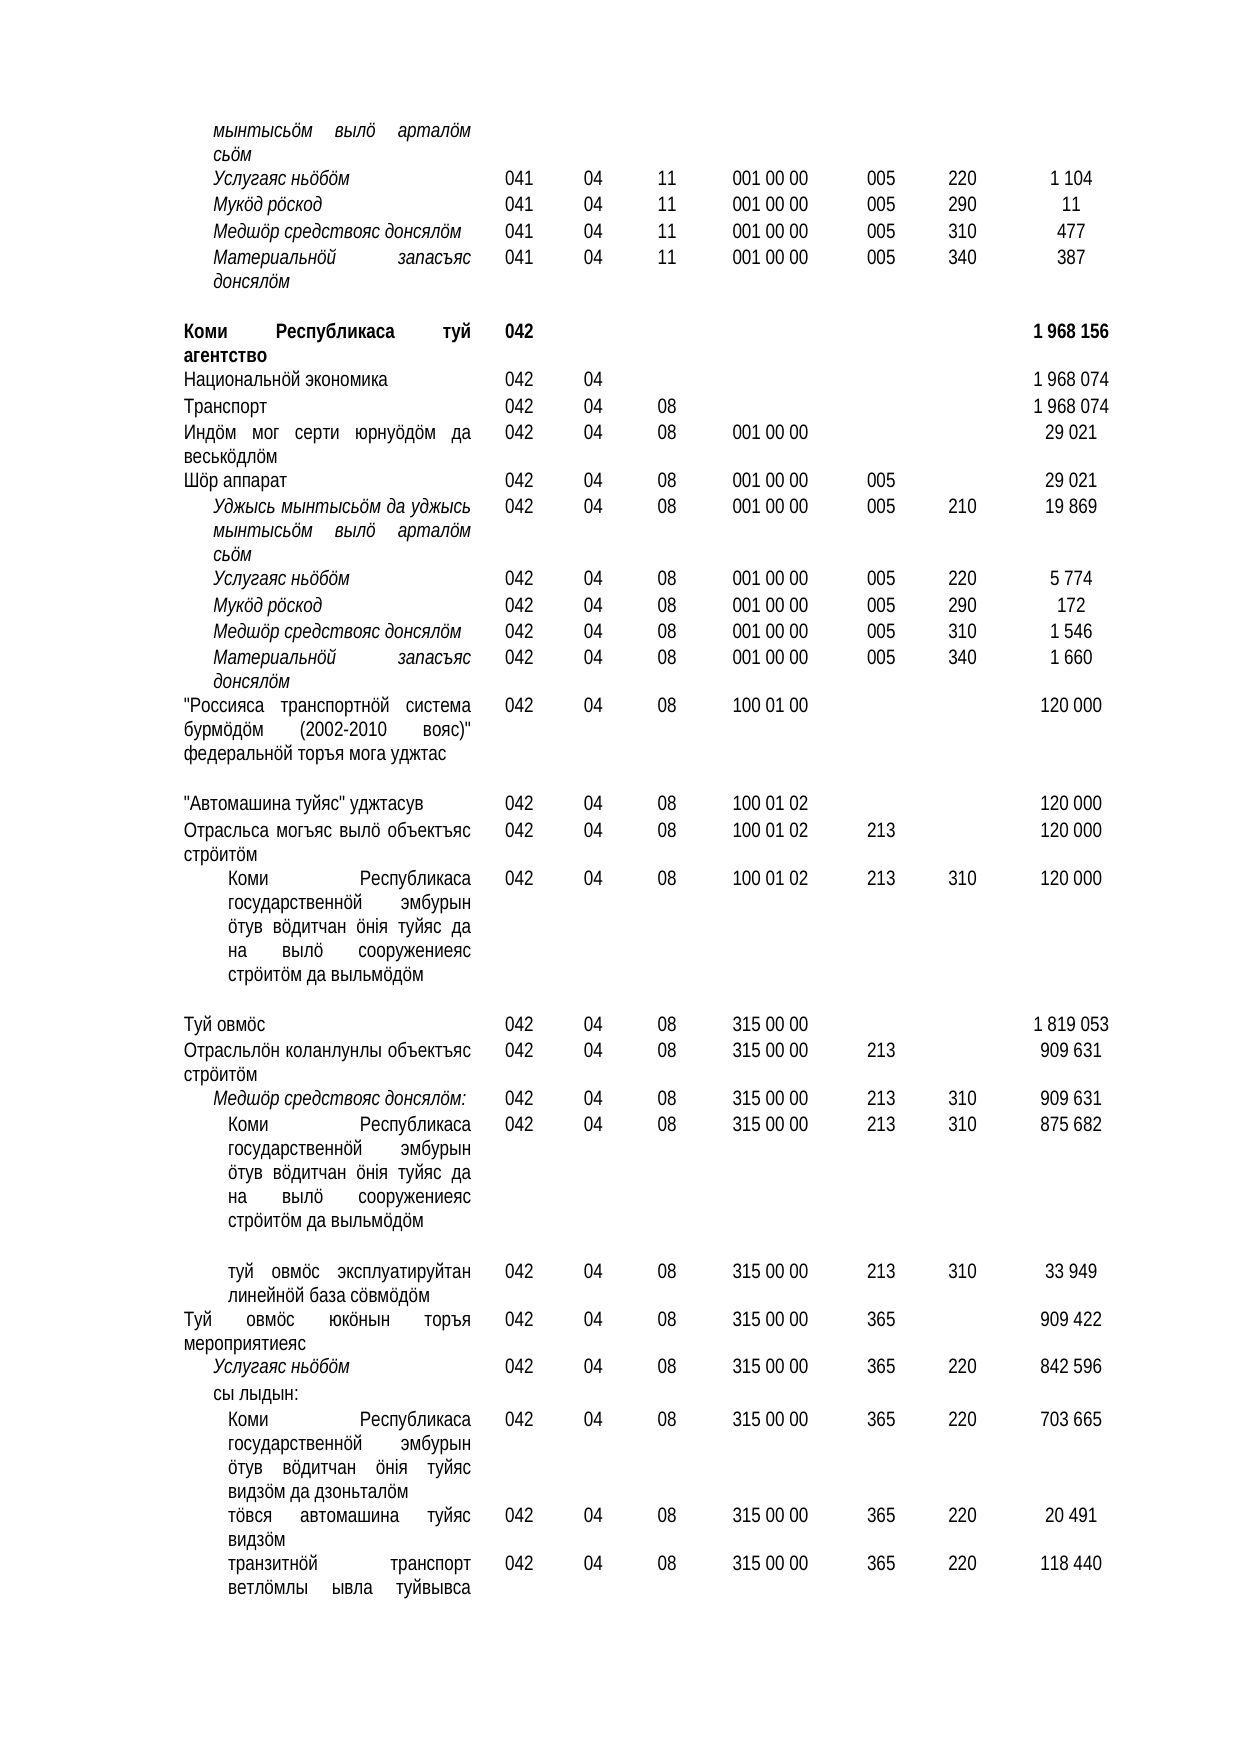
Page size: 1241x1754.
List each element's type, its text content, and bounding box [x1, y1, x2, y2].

table_cell 1 968 074 [999, 394, 1143, 420]
table_cell 340 [925, 645, 999, 693]
table_cell 387 [999, 245, 1143, 293]
table_cell 310 [925, 1259, 999, 1306]
table_cell 290 [925, 593, 999, 619]
table_cell 315 00 00 [704, 1038, 837, 1086]
table_cell [556, 293, 630, 319]
table_cell [1143, 1551, 1217, 1599]
table_cell [999, 1232, 1143, 1258]
table_cell [837, 791, 925, 818]
table_cell [556, 319, 630, 367]
table_cell [172, 293, 482, 319]
table_cell 118 440 [999, 1551, 1143, 1599]
table_cell 875 682 [999, 1113, 1143, 1232]
table_cell 315 00 00 [704, 1354, 837, 1381]
table_cell [999, 293, 1143, 319]
table_cell [172, 765, 482, 791]
table_cell 041 [482, 193, 556, 219]
table_cell 220 [925, 1551, 999, 1599]
table_cell 042 [482, 1012, 556, 1038]
table_cell [837, 985, 925, 1012]
table_cell [925, 985, 999, 1012]
table_cell 315 00 00 [704, 1259, 837, 1306]
table_cell [1143, 1503, 1217, 1551]
table_cell 001 00 00 [704, 645, 837, 693]
table_cell [482, 293, 556, 319]
table_cell [837, 420, 925, 468]
table_cell [999, 118, 1143, 166]
table_cell [925, 1381, 999, 1407]
table_cell 100 01 00 [704, 693, 837, 765]
table_cell 04 [556, 1407, 630, 1503]
table_cell [1143, 193, 1217, 219]
table_cell [704, 118, 837, 166]
table_cell Отрасльлöн коланлунлы объектъяс стрöитöм [172, 1038, 482, 1086]
table_cell "Россияса транспортнöй система бурмöдöм (2002-2010 вояс)" федеральнöй торъя мога уджтас [172, 693, 482, 765]
table_cell 005 [837, 619, 925, 645]
table_cell [1143, 1306, 1217, 1354]
table_cell 04 [556, 1259, 630, 1306]
table_cell 365 [837, 1407, 925, 1503]
table_cell 19 869 [999, 494, 1143, 566]
table_cell Туй овмöс [172, 1012, 482, 1038]
table_cell 11 [630, 166, 704, 192]
table_cell [837, 1381, 925, 1407]
table_cell 365 [837, 1306, 925, 1354]
table_cell 001 00 00 [704, 420, 837, 468]
table_cell 1 968 074 [999, 367, 1143, 394]
table_cell [1143, 1259, 1217, 1306]
table_cell [837, 1012, 925, 1038]
table_cell [1143, 645, 1217, 693]
table_cell 08 [630, 1407, 704, 1503]
table_cell 11 [630, 245, 704, 293]
table_cell [630, 1381, 704, 1407]
table_cell 120 000 [999, 866, 1143, 985]
table_cell Услугаяс ньöбöм [172, 1354, 482, 1381]
table_cell 04 [556, 1551, 630, 1599]
table_cell [704, 293, 837, 319]
table_cell [704, 1381, 837, 1407]
table_cell Услугаяс ньöбöм [172, 566, 482, 592]
table_cell 213 [837, 818, 925, 866]
table_cell 340 [925, 245, 999, 293]
table_cell [1143, 566, 1217, 592]
table_cell 315 00 00 [704, 1407, 837, 1503]
table_cell [630, 118, 704, 166]
table_cell Медшöр средствояс донсялöм [172, 219, 482, 245]
table_cell 042 [482, 1113, 556, 1232]
table_cell Отрасльса могъяс вылö объектъяс стрöитöм [172, 818, 482, 866]
table_cell [1143, 367, 1217, 394]
table_cell 1 546 [999, 619, 1143, 645]
table_cell [1143, 1407, 1217, 1503]
table_cell 08 [630, 1503, 704, 1551]
table_cell 041 [482, 245, 556, 293]
table_cell [999, 985, 1143, 1012]
table_cell 04 [556, 1306, 630, 1354]
table_cell [925, 765, 999, 791]
table_cell мынтысьöм вылö арталöм сьöм [172, 118, 482, 166]
table_cell 213 [837, 866, 925, 985]
table_cell [837, 367, 925, 394]
table_cell 220 [925, 1354, 999, 1381]
table_cell 315 00 00 [704, 1306, 837, 1354]
table_cell 041 [482, 166, 556, 192]
table_cell 001 00 00 [704, 494, 837, 566]
table_cell 04 [556, 1012, 630, 1038]
table_cell 04 [556, 1354, 630, 1381]
table_cell 005 [837, 645, 925, 693]
table_cell 213 [837, 1259, 925, 1306]
table_cell 365 [837, 1551, 925, 1599]
table_cell 11 [630, 193, 704, 219]
table_cell 08 [630, 1259, 704, 1306]
table_cell [482, 1381, 556, 1407]
table_cell 210 [925, 494, 999, 566]
table_cell 08 [630, 1354, 704, 1381]
table_cell Коми Республикаса государственнöй эмбурын öтув вöдитчан öнiя туйяс да на вылö сооружениеяс стрöитöм да выльмöдöм [172, 866, 482, 985]
table_cell тöвся автомашина туйяс видзöм [172, 1503, 482, 1551]
table_cell 001 00 00 [704, 468, 837, 494]
table_cell 042 [482, 468, 556, 494]
table_cell [556, 1232, 630, 1258]
table_cell [1143, 1381, 1217, 1407]
table_cell 08 [630, 818, 704, 866]
table_cell [630, 367, 704, 394]
table_cell 042 [482, 367, 556, 394]
table_cell 042 [482, 1259, 556, 1306]
table_cell [1143, 1086, 1217, 1112]
table_cell [925, 693, 999, 765]
table_cell [925, 293, 999, 319]
table_cell 310 [925, 219, 999, 245]
table_cell [1143, 791, 1217, 818]
table_cell 04 [556, 619, 630, 645]
table_cell 29 021 [999, 420, 1143, 468]
table_cell [704, 319, 837, 367]
table_cell [1143, 468, 1217, 494]
table_cell 042 [482, 566, 556, 592]
table_cell [704, 367, 837, 394]
table_cell 08 [630, 866, 704, 985]
table_cell 04 [556, 791, 630, 818]
table_cell 213 [837, 1086, 925, 1112]
table_cell [1143, 619, 1217, 645]
table_cell [482, 765, 556, 791]
table_cell [556, 1381, 630, 1407]
table_cell 08 [630, 1113, 704, 1232]
table_cell [1143, 866, 1217, 985]
table_cell 005 [837, 193, 925, 219]
table_cell 310 [925, 1113, 999, 1232]
table_cell 100 01 02 [704, 791, 837, 818]
table_cell 04 [556, 219, 630, 245]
table_cell 100 01 02 [704, 866, 837, 985]
table_cell [925, 1012, 999, 1038]
table_cell Коми Республикаса туй агентство [172, 319, 482, 367]
table_cell 042 [482, 1354, 556, 1381]
table_cell 04 [556, 367, 630, 394]
table_cell сы лыдын: [172, 1381, 482, 1407]
table_cell 220 [925, 166, 999, 192]
table_cell 042 [482, 1551, 556, 1599]
table_cell 04 [556, 193, 630, 219]
table_cell 08 [630, 1551, 704, 1599]
table_cell 001 00 00 [704, 619, 837, 645]
table_cell 08 [630, 494, 704, 566]
table_cell Мукöд рöскод [172, 593, 482, 619]
table_cell [1143, 245, 1217, 293]
table_cell 477 [999, 219, 1143, 245]
table_cell Материальнöй запасъяс донсялöм [172, 645, 482, 693]
table_cell 042 [482, 619, 556, 645]
table_cell [630, 319, 704, 367]
table_cell [925, 468, 999, 494]
table_cell 042 [482, 394, 556, 420]
table_cell "Автомашина туйяс" уджтас­ув [172, 791, 482, 818]
table_cell 042 [482, 1503, 556, 1551]
table_cell Национальнöй экономика [172, 367, 482, 394]
table_cell 042 [482, 866, 556, 985]
table_cell 08 [630, 420, 704, 468]
table_cell [556, 985, 630, 1012]
table_cell 001 00 00 [704, 566, 837, 592]
table_cell 042 [482, 593, 556, 619]
table_cell [704, 394, 837, 420]
table_cell [630, 1232, 704, 1258]
table_cell 220 [925, 1503, 999, 1551]
table_cell [704, 985, 837, 1012]
table_cell [925, 367, 999, 394]
table_cell 04 [556, 245, 630, 293]
table_cell 315 00 00 [704, 1012, 837, 1038]
table_cell 120 000 [999, 818, 1143, 866]
table_cell 04 [556, 866, 630, 985]
table_cell [1143, 693, 1217, 765]
table_cell 005 [837, 468, 925, 494]
table_cell Коми Республикаса государственнöй эмбурын öтув вöдитчан öнiя туйяс видзöм да дзоньталöм [172, 1407, 482, 1503]
table_cell [630, 765, 704, 791]
table_cell Индöм мог серти юрнуöдöм да веськöдлöм [172, 420, 482, 468]
table_cell 08 [630, 1306, 704, 1354]
table_cell 001 00 00 [704, 193, 837, 219]
table_cell 29 021 [999, 468, 1143, 494]
table_cell 04 [556, 818, 630, 866]
table_cell 315 00 00 [704, 1503, 837, 1551]
table_cell 08 [630, 394, 704, 420]
table_cell Мукöд рöскод [172, 193, 482, 219]
table_cell Медшöр средствояс донсялöм: [172, 1086, 482, 1112]
table_cell 703 665 [999, 1407, 1143, 1503]
table_cell [556, 765, 630, 791]
table_cell [1143, 420, 1217, 468]
table_cell 04 [556, 1113, 630, 1232]
table_cell 220 [925, 566, 999, 592]
table_cell 042 [482, 1038, 556, 1086]
table_cell 042 [482, 494, 556, 566]
table_cell [1143, 818, 1217, 866]
table_cell Материальнöй запасъяс донсялöм [172, 245, 482, 293]
table_cell 042 [482, 818, 556, 866]
table_cell 20 491 [999, 1503, 1143, 1551]
table_cell [837, 693, 925, 765]
table_cell 04 [556, 593, 630, 619]
table_cell [925, 394, 999, 420]
table_cell Медшöр средствояс донсялöм [172, 619, 482, 645]
table_cell 04 [556, 166, 630, 192]
table_cell [1143, 219, 1217, 245]
table_cell 04 [556, 645, 630, 693]
table_cell 04 [556, 1086, 630, 1112]
table_cell [925, 818, 999, 866]
table_cell [925, 118, 999, 166]
table_cell 08 [630, 1038, 704, 1086]
table_cell [837, 1232, 925, 1258]
table_cell [1143, 1038, 1217, 1086]
table_cell 001 00 00 [704, 219, 837, 245]
table_cell [172, 985, 482, 1012]
table_cell [1143, 1232, 1217, 1258]
table_cell [1143, 1354, 1217, 1381]
table_cell [1143, 293, 1217, 319]
table_cell 042 [482, 1407, 556, 1503]
table_cell [925, 1232, 999, 1258]
table_cell 172 [999, 593, 1143, 619]
table_cell [925, 791, 999, 818]
table_cell 08 [630, 1012, 704, 1038]
table_cell [999, 1381, 1143, 1407]
table_cell 005 [837, 245, 925, 293]
table_cell 04 [556, 1503, 630, 1551]
table_cell 08 [630, 1086, 704, 1112]
table_cell 315 00 00 [704, 1113, 837, 1232]
table_cell [837, 765, 925, 791]
table_cell [925, 1306, 999, 1354]
table_cell 04 [556, 566, 630, 592]
table_cell 1 660 [999, 645, 1143, 693]
table_cell 11 [999, 193, 1143, 219]
table_cell [172, 1232, 482, 1258]
table_cell 001 00 00 [704, 593, 837, 619]
table_cell 33 949 [999, 1259, 1143, 1306]
table_cell [1143, 394, 1217, 420]
table_cell 365 [837, 1354, 925, 1381]
table_cell 005 [837, 593, 925, 619]
table_cell [1143, 593, 1217, 619]
table_cell [482, 118, 556, 166]
table_cell 04 [556, 494, 630, 566]
table_cell 08 [630, 645, 704, 693]
table_cell 1 104 [999, 166, 1143, 192]
table_cell 04 [556, 693, 630, 765]
table_cell [837, 319, 925, 367]
table_cell 213 [837, 1038, 925, 1086]
table_cell [704, 765, 837, 791]
table_cell 365 [837, 1503, 925, 1551]
table_cell Коми Республикаса государственнöй эмбурын öтув вöдитчан öнiя туйяс да на вылö сооружениеяс стрöитöм да выльмöдöм [172, 1113, 482, 1232]
table_cell Туй овмöс юкöнын торъя мероприятиеяс [172, 1306, 482, 1354]
table_cell 042 [482, 1086, 556, 1112]
table_cell [837, 118, 925, 166]
table_cell 909 422 [999, 1306, 1143, 1354]
table_cell 005 [837, 566, 925, 592]
table_cell [1143, 319, 1217, 367]
table_cell [482, 1232, 556, 1258]
table_cell 005 [837, 166, 925, 192]
table_cell 001 00 00 [704, 166, 837, 192]
table_cell 005 [837, 494, 925, 566]
table_cell Услугаяс ньöбöм [172, 166, 482, 192]
table_cell 310 [925, 619, 999, 645]
table_cell 290 [925, 193, 999, 219]
table_cell 213 [837, 1113, 925, 1232]
table_cell 04 [556, 468, 630, 494]
table_cell 041 [482, 219, 556, 245]
table_cell 08 [630, 791, 704, 818]
table_cell 04 [556, 1038, 630, 1086]
table_cell 120 000 [999, 791, 1143, 818]
table_cell [925, 319, 999, 367]
table_cell [1143, 1012, 1217, 1038]
table_cell [837, 394, 925, 420]
table_cell 08 [630, 593, 704, 619]
table_cell 08 [630, 693, 704, 765]
table_cell 909 631 [999, 1038, 1143, 1086]
table_cell 120 000 [999, 693, 1143, 765]
table_cell 042 [482, 693, 556, 765]
table_cell транзитнöй транспорт ветлöмлы ывла туйвывса [172, 1551, 482, 1599]
table_cell [1143, 985, 1217, 1012]
table_cell 100 01 02 [704, 818, 837, 866]
table_cell 1 968 156 [999, 319, 1143, 367]
table_cell 1 819 053 [999, 1012, 1143, 1038]
table_cell [704, 1232, 837, 1258]
table_cell 005 [837, 219, 925, 245]
table_cell 315 00 00 [704, 1551, 837, 1599]
table_cell 5 774 [999, 566, 1143, 592]
table_cell 842 596 [999, 1354, 1143, 1381]
table_cell 310 [925, 866, 999, 985]
table_cell 001 00 00 [704, 245, 837, 293]
table_cell 909 631 [999, 1086, 1143, 1112]
table_cell [925, 420, 999, 468]
table_cell [630, 985, 704, 1012]
table_cell 042 [482, 1306, 556, 1354]
table_cell [999, 765, 1143, 791]
table_cell 08 [630, 566, 704, 592]
table_cell 042 [482, 791, 556, 818]
table_cell [1143, 1113, 1217, 1232]
table_cell 08 [630, 619, 704, 645]
table_cell туй овмöс эксплуатируйтан линейнöй база сöвмöдöм [172, 1259, 482, 1306]
table_cell 310 [925, 1086, 999, 1112]
table_cell [556, 118, 630, 166]
table_cell 04 [556, 420, 630, 468]
table_cell [925, 1038, 999, 1086]
table_cell 042 [482, 645, 556, 693]
table_cell Транспорт [172, 394, 482, 420]
table_cell 04 [556, 394, 630, 420]
table_cell [837, 293, 925, 319]
table_cell [1143, 765, 1217, 791]
table_cell Уджысь мынтысьöм да уджысь мынтысьöм вылö арталöм сьöм [172, 494, 482, 566]
table_cell 220 [925, 1407, 999, 1503]
table_cell [1143, 494, 1217, 566]
table_cell 042 [482, 420, 556, 468]
table_cell [1143, 118, 1217, 166]
table_cell [1143, 166, 1217, 192]
table_cell 042 [482, 319, 556, 367]
table_cell [630, 293, 704, 319]
table_cell 11 [630, 219, 704, 245]
table_cell Шöр аппарат [172, 468, 482, 494]
table_cell [482, 985, 556, 1012]
table_cell 315 00 00 [704, 1086, 837, 1112]
table_cell 08 [630, 468, 704, 494]
